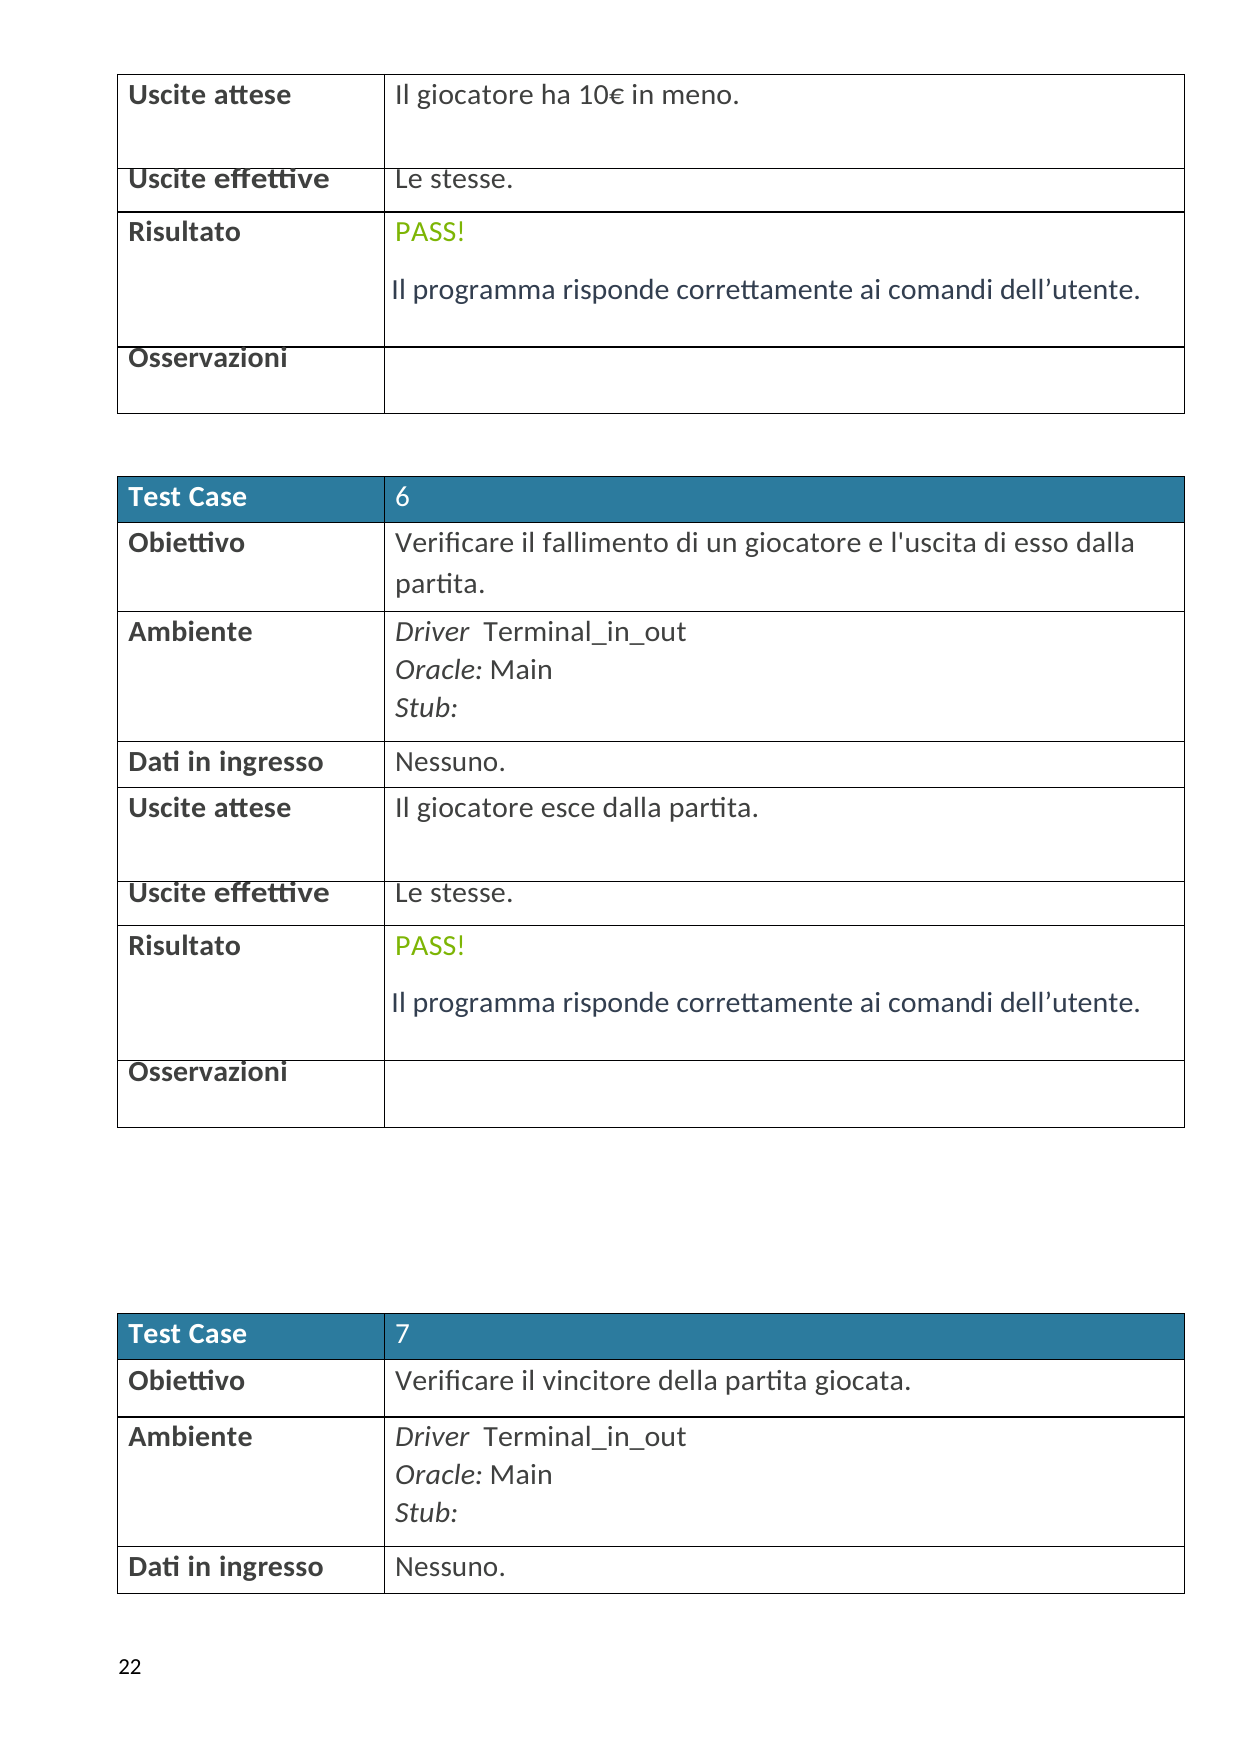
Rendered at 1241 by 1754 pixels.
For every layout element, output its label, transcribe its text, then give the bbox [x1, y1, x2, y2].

table_cell Le stesse. [385, 169, 1184, 211]
table_cell Dati in ingresso [118, 742, 384, 787]
table_cell Osservazioni [118, 348, 384, 413]
table_cell Uscite effettive [118, 882, 384, 925]
table_cell Uscite effettive [118, 169, 384, 211]
table_cell Obiettivo [118, 1360, 384, 1416]
table_cell Verificare il vincitore della partita giocata. [385, 1360, 1184, 1416]
table_cell Uscite attese [118, 75, 384, 167]
table_cell Il giocatore ha 10€ in meno. [385, 75, 1184, 167]
table_cell Uscite attese [118, 788, 384, 881]
table_cell Ambiente [118, 612, 384, 741]
table_cell [385, 348, 1184, 413]
table_cell Le stesse. [385, 882, 1184, 925]
table_cell Driver Terminal_in_out Oracle: Main Stub: [385, 1418, 1184, 1546]
table_cell Obiettivo [118, 523, 384, 611]
table_cell Osservazioni [118, 1061, 384, 1127]
table_cell [385, 1061, 1184, 1127]
table_header 6 [385, 477, 1184, 522]
table_cell Il giocatore esce dalla partita. [385, 788, 1184, 881]
table_cell Nessuno. [385, 1547, 1184, 1592]
table_header 7 [385, 1314, 1184, 1359]
table_cell Driver Terminal_in_out Oracle: Main Stub: [385, 612, 1184, 741]
table_header Test Case [118, 1314, 384, 1359]
table_cell Nessuno. [385, 742, 1184, 787]
table_cell Ambiente [118, 1418, 384, 1546]
table_cell Verificare il fallimento di un giocatore e l'uscita di esso dalla partita. [385, 523, 1184, 611]
table_cell Risultato [118, 926, 384, 1060]
table_cell PASS! Il programma risponde correttamente ai comandi dell’utente. [385, 213, 1184, 346]
table_header Test Case [118, 477, 384, 522]
table_cell PASS! Il programma risponde correttamente ai comandi dell’utente. [385, 926, 1184, 1060]
table_cell Dati in ingresso [118, 1547, 384, 1592]
table_cell Risultato [118, 213, 384, 346]
